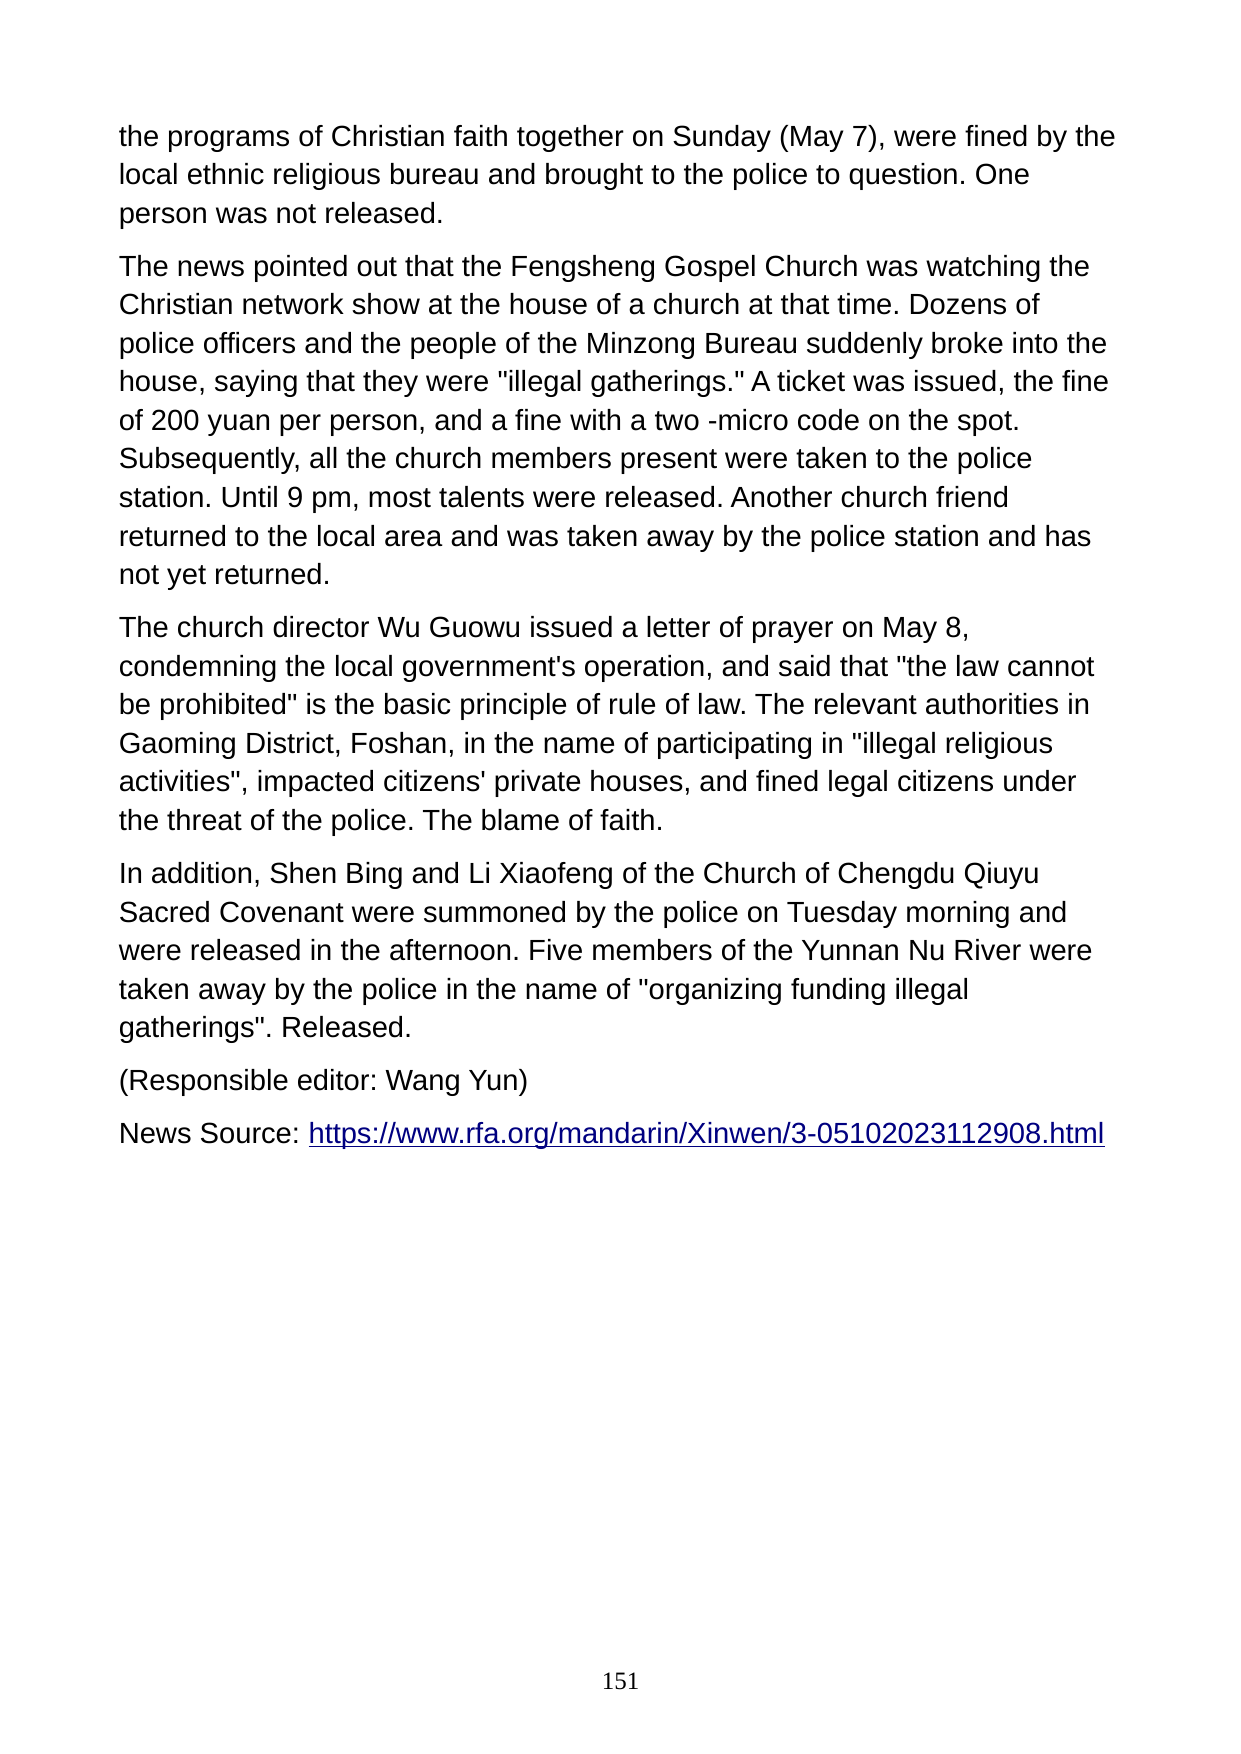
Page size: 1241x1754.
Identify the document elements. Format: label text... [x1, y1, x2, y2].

text News Source: https://www.rfa.org/mandarin/Xinwen/3-05102023112908.html [118, 1116, 1122, 1150]
text (Responsible editor: Wang Yun) [118, 1063, 1122, 1097]
text the programs of Christian faith together on Sunday (May 7), were fined by the local ethnic religious bureau and brought to the police to question. One person was not released. [118, 118, 1122, 229]
text The news pointed out that the Fengsheng Gospel Church was watching the Christian network show at the house of a church at that time. Dozens of police officers and the people of the Minzong Bureau suddenly broke into the house, saying that they were "illegal gatherings." A ticket was issued, the fine of 200 yuan per person, and a fine with a two -micro code on the spot. Subsequently, all the church members present were taken to the police station. Until 9 pm, most talents were released. Another church friend returned to the local area and was taken away by the police station and has not yet returned. [118, 249, 1122, 591]
text The church director Wu Guowu issued a letter of prayer on May 8, condemning the local government's operation, and said that "the law cannot be prohibited" is the basic principle of rule of law. The relevant authorities in Gaoming District, Foshan, in the name of participating in "illegal religious activities", impacted citizens' private houses, and fined legal citizens under the threat of the police. The blame of faith. [118, 610, 1122, 836]
text In addition, Shen Bing and Li Xiaofeng of the Church of Chengdu Qiuyu Sacred Covenant were summoned by the police on Tuesday morning and were released in the afternoon. Five members of the Yunnan Nu River were taken away by the police in the name of "organizing funding illegal gatherings". Released. [118, 856, 1122, 1044]
